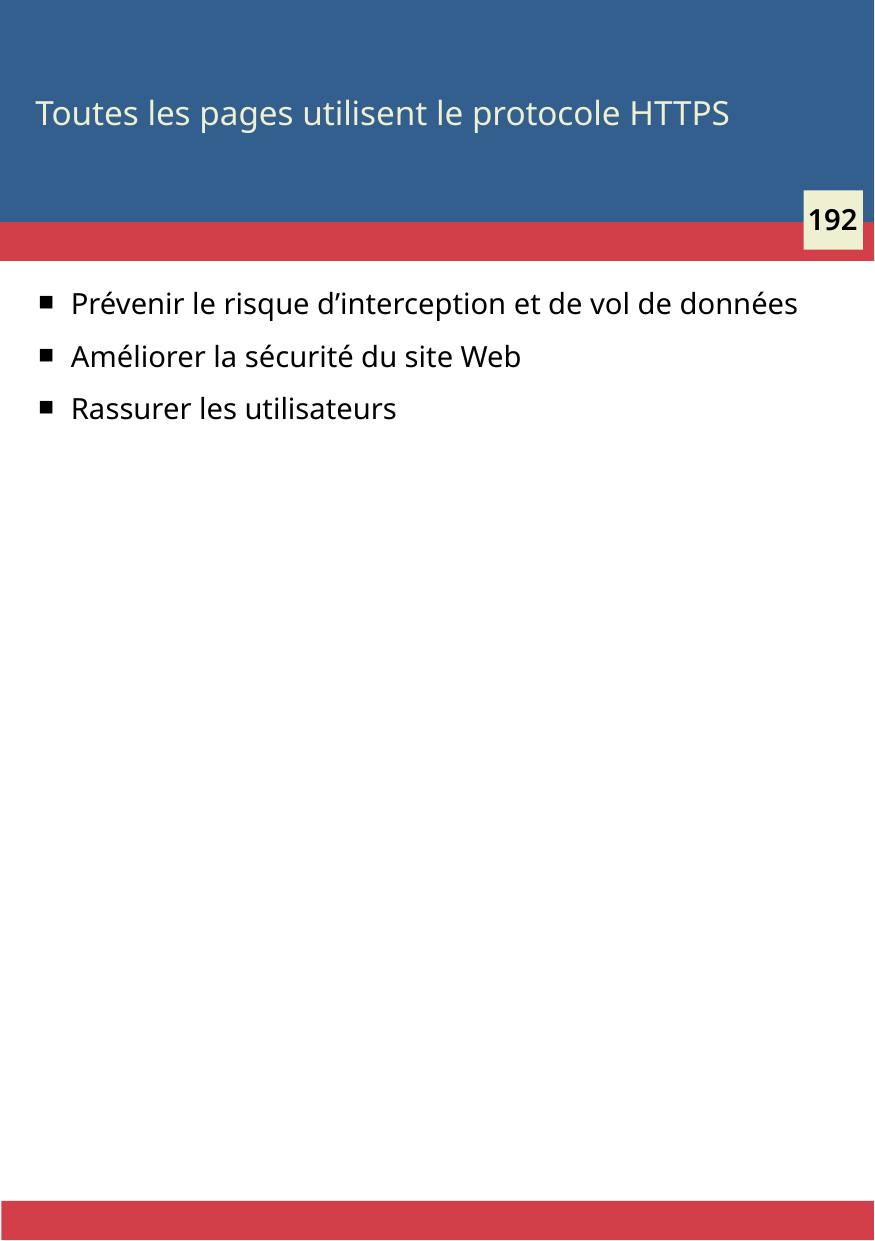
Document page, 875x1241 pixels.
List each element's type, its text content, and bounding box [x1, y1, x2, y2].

text_box 192 [803, 188, 863, 249]
list Prévenir le risque d’interception et de vol de données Améliorer la sécurité du site Web Rassurer les utilisateurs [23, 283, 839, 1111]
title Toutes les pages utilisent le protocole HTTPS [35, 13, 839, 213]
